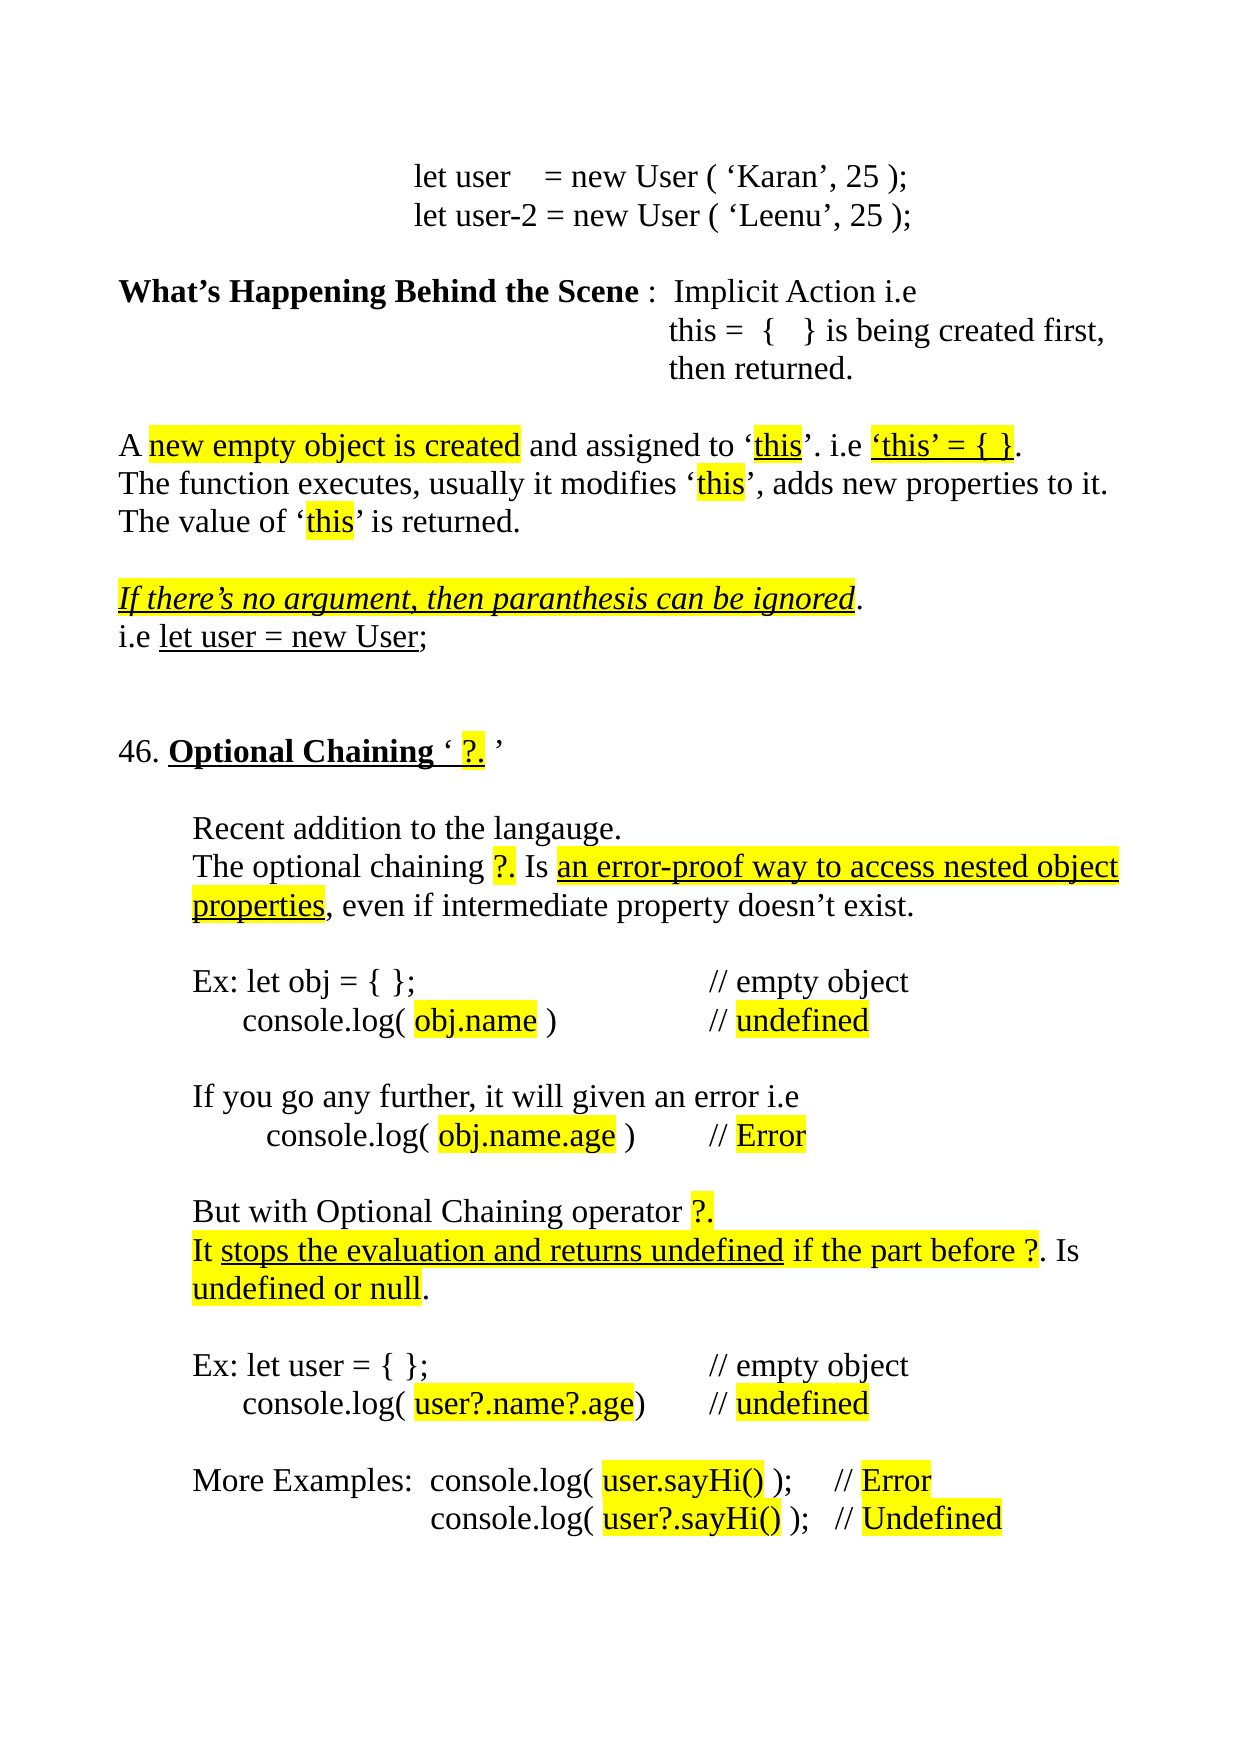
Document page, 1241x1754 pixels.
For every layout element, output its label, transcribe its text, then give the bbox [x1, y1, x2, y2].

text The function executes, usually it modifies ‘this’, adds new properties to it. [118, 463, 1122, 501]
text It stops the evaluation and returns undefined if the part before ?. Is [118, 1230, 1122, 1268]
text i.e let user = new User; [118, 616, 1122, 655]
text console.log( user?.sayHi() ); // Undefined [118, 1498, 1122, 1536]
text Recent addition to the langauge. [118, 808, 1122, 846]
text 46. Optional Chaining ‘ ?. ’ [118, 731, 1122, 770]
text console.log( user?.name?.age) // undefined [118, 1383, 1122, 1421]
text let user-2 = new User ( ‘Leenu’, 25 ); [118, 195, 1122, 233]
text Ex: let user = { }; // empty object [118, 1345, 1122, 1383]
text this = { } is being created first, [118, 310, 1122, 348]
text If there’s no argument, then paranthesis can be ignored. [118, 578, 1122, 616]
text then returned. [118, 348, 1122, 386]
text let user = new User ( ‘Karan’, 25 ); [118, 156, 1122, 195]
text properties, even if intermediate property doesn’t exist. [118, 885, 1122, 923]
text If you go any further, it will given an error i.e [118, 1076, 1122, 1115]
text What’s Happening Behind the Scene : Implicit Action i.e [118, 271, 1122, 310]
text console.log( obj.name.age ) // Error [118, 1115, 1122, 1153]
text More Examples: console.log( user.sayHi() ); // Error [118, 1460, 1122, 1498]
text console.log( obj.name ) // undefined [118, 1000, 1122, 1038]
text Ex: let obj = { }; // empty object [118, 961, 1122, 1000]
text undefined or null. [118, 1268, 1122, 1306]
text The optional chaining ?. Is an error-proof way to access nested object [118, 846, 1122, 885]
text But with Optional Chaining operator ?. [118, 1191, 1122, 1230]
text The value of ‘this’ is returned. [118, 501, 1122, 540]
text A new empty object is created and assigned to ‘this’. i.e ‘this’ = { }. [118, 425, 1122, 463]
